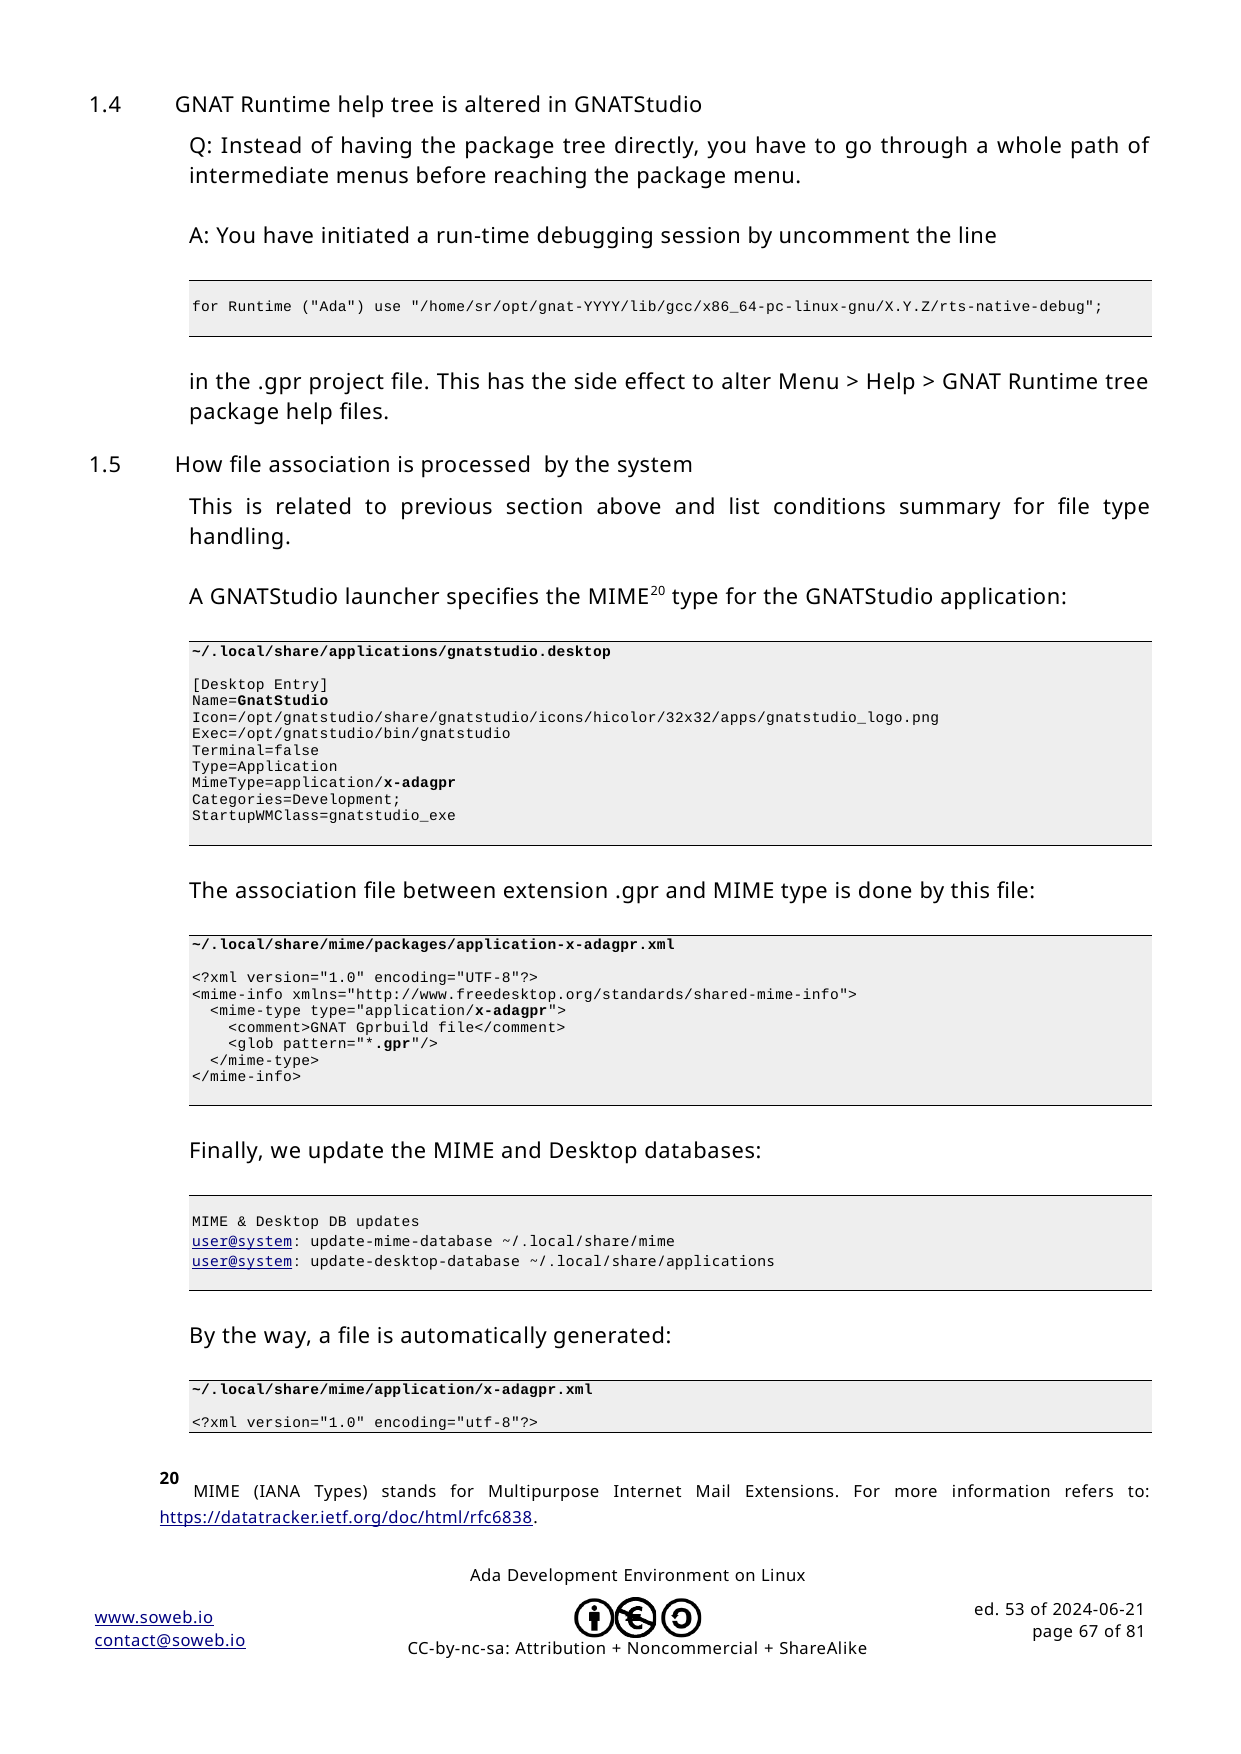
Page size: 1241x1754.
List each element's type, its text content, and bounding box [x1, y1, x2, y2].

text By the way, a file is automatically generated: [189, 1320, 1152, 1350]
list <comment>GNAT Gprbuild file</comment> [189, 1017, 1152, 1033]
list Categories=Development; [189, 789, 1152, 806]
list ~/.local/share/mime/packages/application-x-adagpr.xml <?xml version="1.0" encoding="UTF-8"?> [189, 936, 1152, 984]
list StartupWMClass=gnatstudio_exe [189, 806, 1152, 845]
list Terminal=false [189, 740, 1152, 756]
list ~/.local/share/mime/application/x-adagpr.xml <?xml version="1.0" encoding="utf-8"?> [189, 1381, 1152, 1432]
list <mime-info xmlns="http://www.freedesktop.org/standards/shared-mime-info"> [189, 984, 1152, 1001]
text in the .gpr project file. This has the side effect to alter Menu > Help > GNAT Runtime tree package help files. [189, 366, 1152, 426]
text A: You have initiated a run-time debugging session by uncomment the line [189, 220, 1152, 250]
text This is related to previous section above and list conditions summary for file type handling. [189, 491, 1152, 551]
picture [660, 1597, 702, 1638]
list Exec=/opt/gnatstudio/bin/gnatstudio [189, 723, 1152, 740]
list for Runtime ("Ada") use "/home/sr/opt/gnat-YYYY/lib/gcc/x86_64-pc-linux-gnu/X.Y.Z/rts-native-debug"; [189, 281, 1152, 336]
list Icon=/opt/gnatstudio/share/gnatstudio/icons/hicolor/32x32/apps/gnatstudio_logo.png [189, 707, 1152, 723]
picture [573, 1597, 657, 1638]
list </mime-info> [189, 1066, 1152, 1083]
text The association file between extension .gpr and MIME type is done by this file: [189, 875, 1152, 905]
list Name=GnatStudio [189, 691, 1152, 707]
text A GNATStudio launcher specifies the MIME type for the GNATStudio application: [189, 581, 1152, 611]
text Q: Instead of having the package tree directly, you have to go through a whole path of intermediate menus before reaching the package menu. [189, 130, 1152, 190]
list <mime-type type="application/x-adagpr"> [189, 1001, 1152, 1017]
list MimeType=application/x-adagpr [189, 773, 1152, 789]
text MIME (IANA Types) stands for Multipurpose Internet Mail Extensions. For more information refers to: https://datatracker.ietf.org/doc/html/rfc6838. [159, 1466, 1152, 1528]
text Finally, we update the MIME and Desktop databases: [189, 1106, 1152, 1195]
subtitle How file association is processed by the system [88, 449, 1152, 479]
list MIME & Desktop DB updates user@system: update-mime-database ~/.local/share/mime user@system: update-desktop-database ~/.local/share/applications [189, 1196, 1152, 1290]
list <glob pattern="*.gpr"/> [189, 1033, 1152, 1050]
list ~/.local/share/applications/gnatstudio.desktop [Desktop Entry] [189, 642, 1152, 691]
list Type=Application [189, 756, 1152, 773]
list </mime-type> [189, 1050, 1152, 1066]
subtitle GNAT Runtime help tree is altered in GNATStudio [88, 88, 1152, 118]
